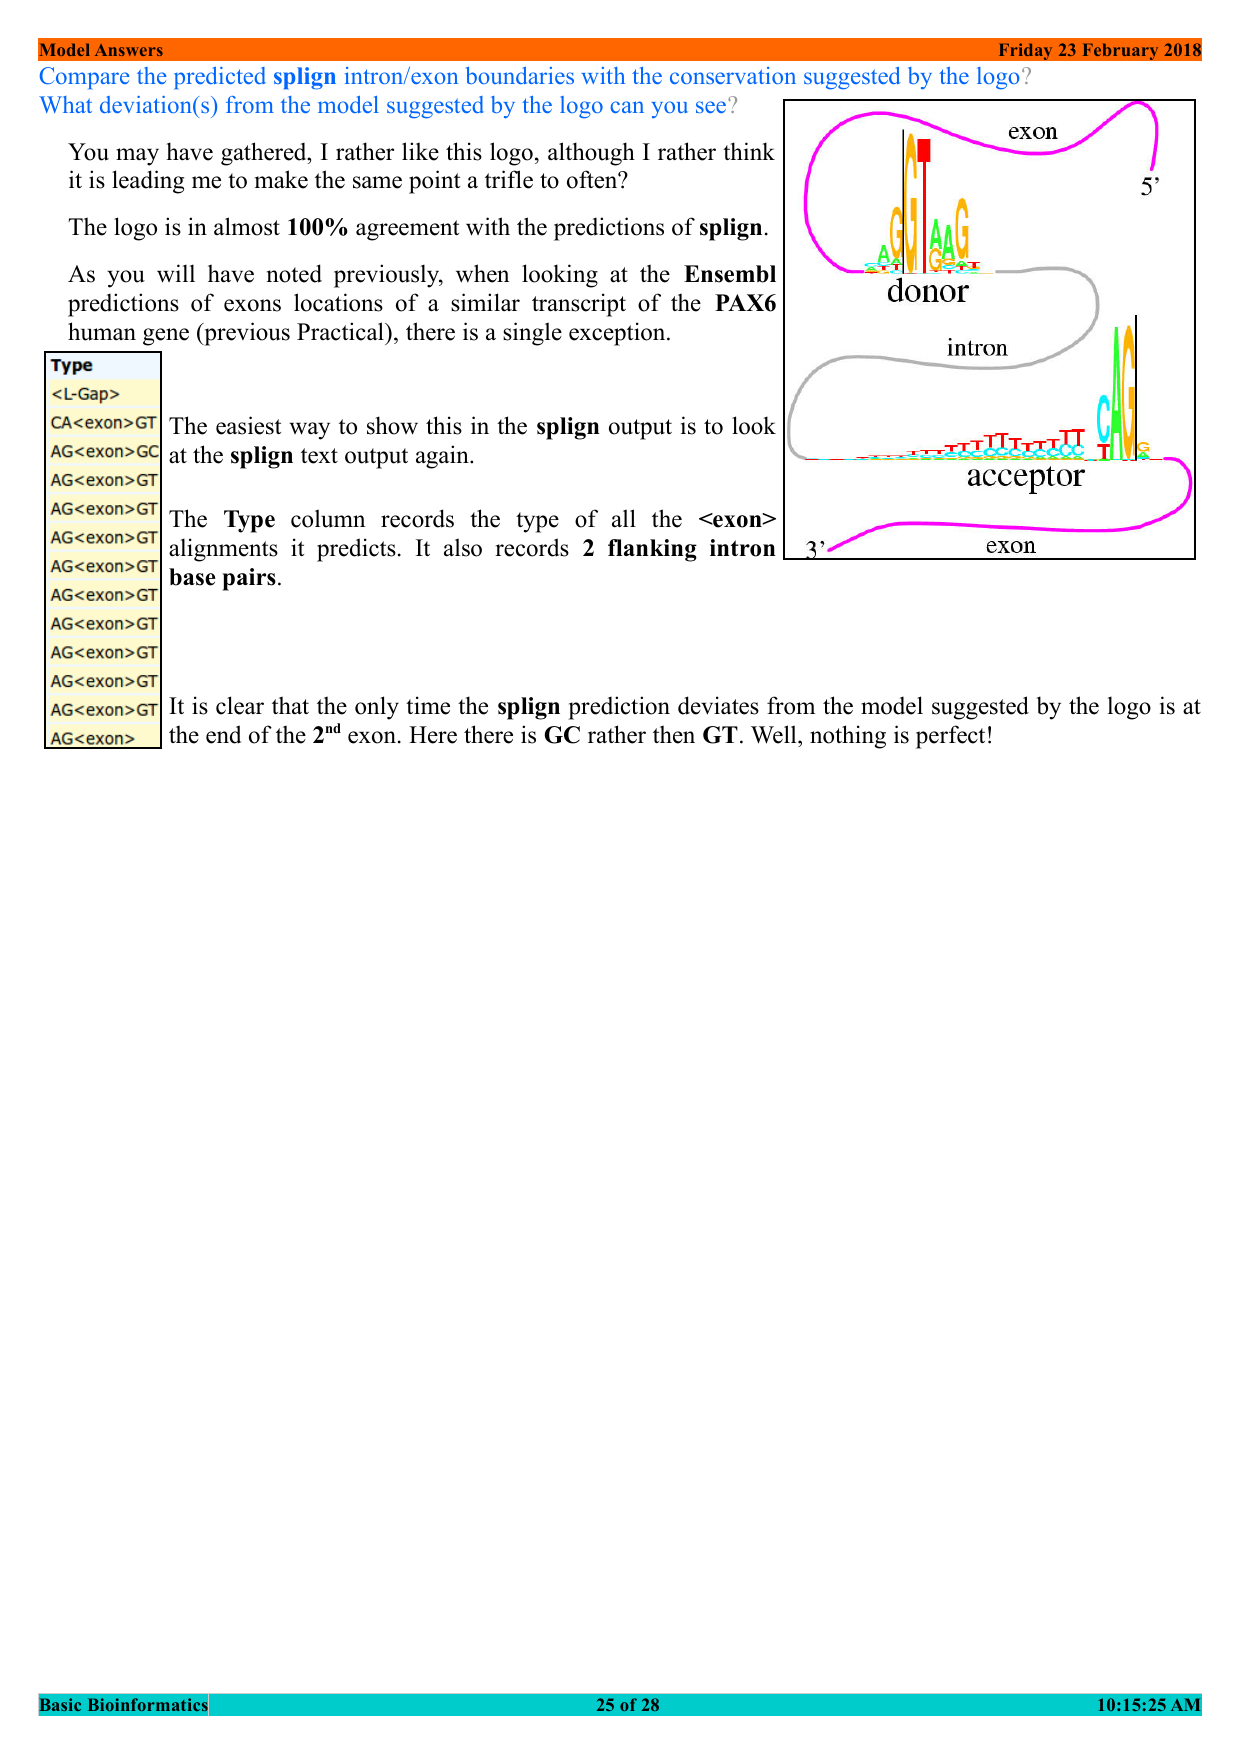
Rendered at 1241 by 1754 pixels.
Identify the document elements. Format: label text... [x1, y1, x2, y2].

text You may have gathered, I rather like this logo, although I rather think it is leading me to make the same point a trifle to often? [68, 136, 782, 194]
text The Type column records the type of all the <exon> alignments it predicts. It also records 2 flanking intron base pairs. [162, 504, 1202, 591]
text The logo is in almost 100% agreement with the predictions of splign. [68, 212, 782, 241]
text Compare the predicted splign intron/exon boundaries with the conservation suggested by the logo? [38, 61, 1202, 89]
text It is clear that the only time the splign prediction deviates from the model suggested by the logo is at the end of the 2nd exon. Here there is GC rather then GT. Well, nothing is perfect! [162, 691, 1202, 749]
picture [785, 101, 1194, 558]
text What deviation(s) from the model suggested by the logo can you see? [38, 89, 1202, 119]
text As you will have noted previously, when looking at the Ensembl predictions of exons locations of a similar transcript of the PAX6 human gene (previous Practical), there is a single exception. [68, 259, 782, 346]
text The easiest way to show this in the splign output is to look at the splign text output again. [162, 411, 782, 469]
picture [46, 353, 160, 747]
